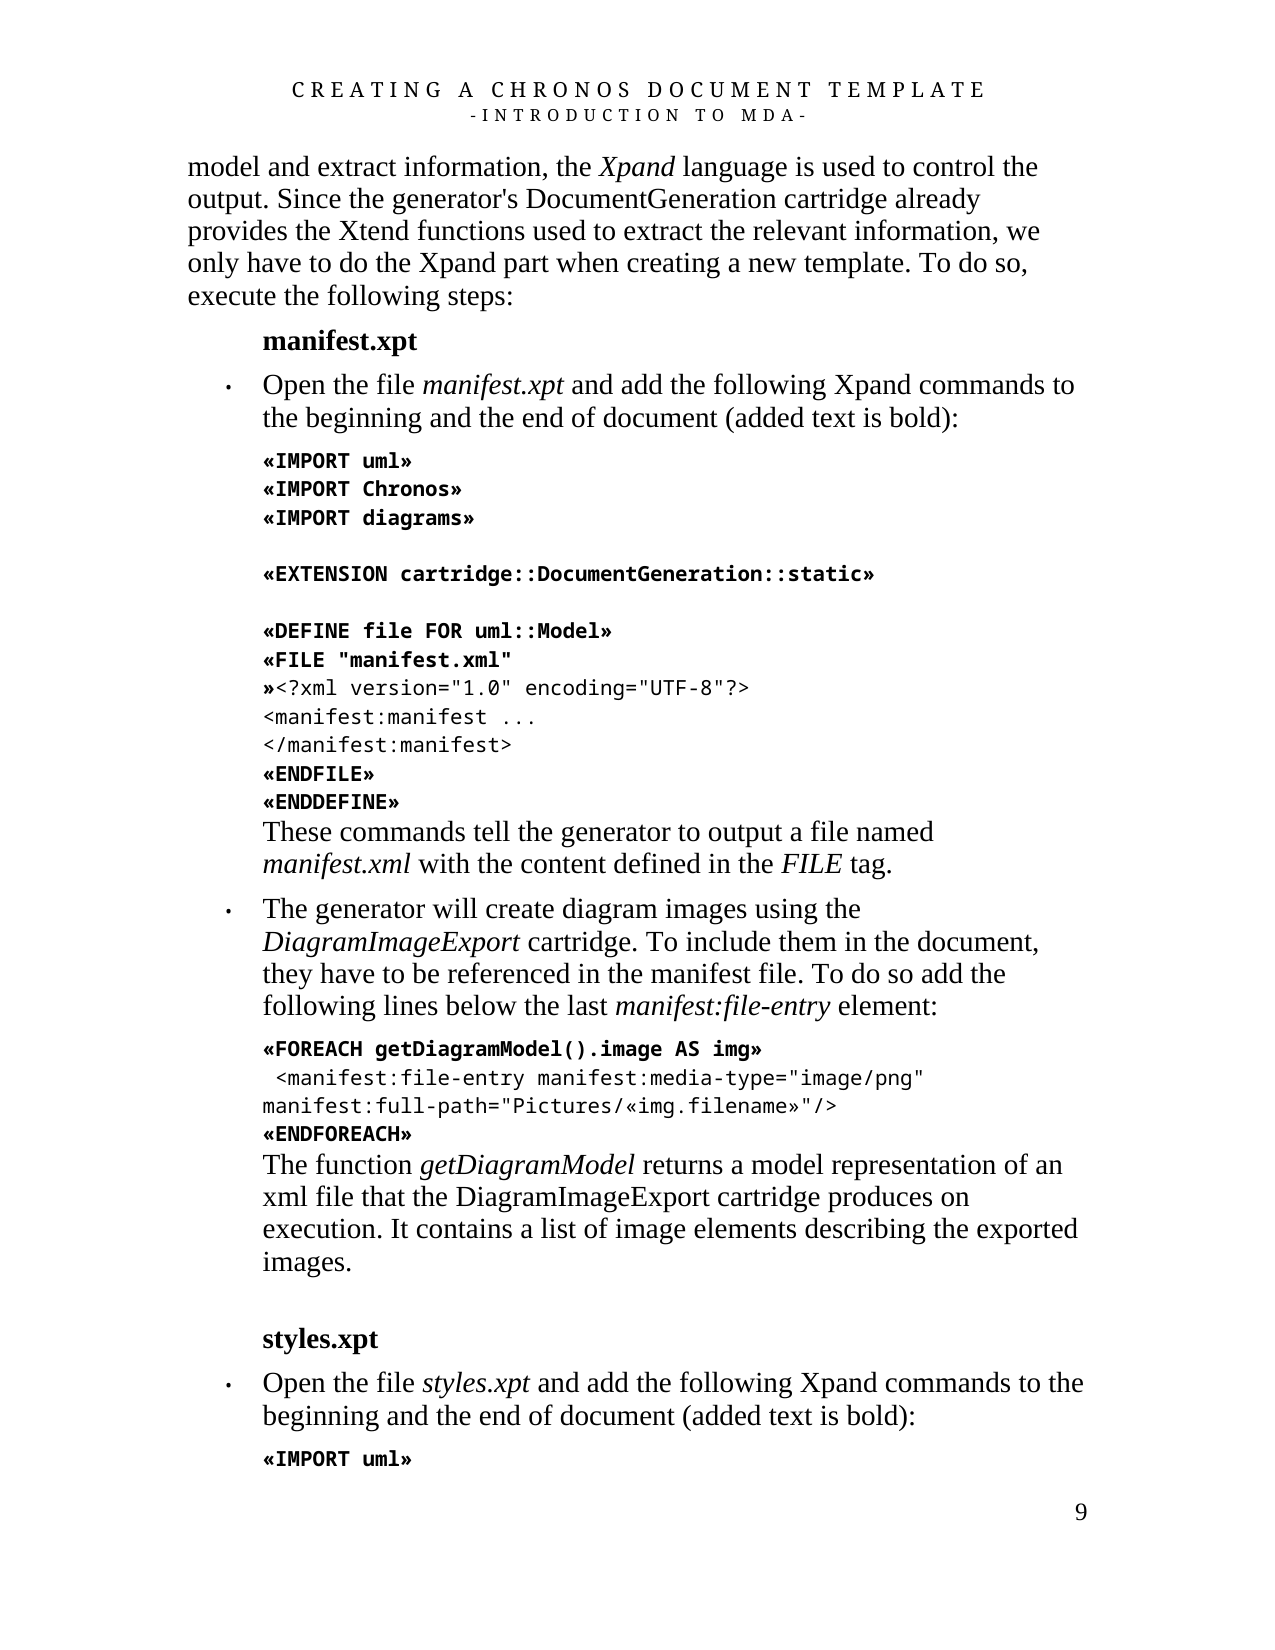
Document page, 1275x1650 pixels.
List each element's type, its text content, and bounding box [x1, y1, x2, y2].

text «ENDFILE» [262, 759, 1087, 787]
text manifest.xpt [187, 324, 1087, 356]
text «IMPORT uml» [262, 1444, 1087, 1472]
text «EXTENSION cartridge::DocumentGeneration::static» [262, 559, 1087, 588]
list Open the file styles.xpt and add the following Xpand commands to the beginning and the end of document (added text is bold): [225, 1367, 1087, 1431]
list The generator will create diagram images using the DiagramImageExport cartridge. To include them in the document, they have to be referenced in the manifest file. To do so add the following lines below the last manifest:file-entry element: [225, 893, 1087, 1022]
text «IMPORT uml» [262, 446, 1087, 474]
list Open the file manifest.xpt and add the following Xpand commands to the beginning and the end of document (added text is bold): [225, 369, 1087, 433]
text styles.xpt [262, 1322, 1087, 1354]
text »<?xml version="1.0" encoding="UTF-8"?> [262, 673, 1087, 702]
text </manifest:manifest> [262, 730, 1087, 759]
text These commands tell the generator to output a file named manifest.xml with the content defined in the FILE tag. [262, 816, 1087, 880]
text «ENDFOREACH» [262, 1119, 1087, 1148]
text «ENDDEFINE» [262, 787, 1087, 816]
text «IMPORT Chronos» [262, 474, 1087, 503]
text model and extract information, the Xpand language is used to control the output. Since the generator's DocumentGeneration cartridge already provides the Xtend functions used to extract the relevant information, we only have to do the Xpand part when creating a new template. To do so, execute the following steps: [187, 150, 1087, 311]
text <manifest:manifest ... [262, 702, 1087, 730]
text The function getDiagramModel returns a model representation of an xml file that the DiagramImageExport cartridge produces on execution. It contains a list of image elements describing the exported images. [262, 1148, 1087, 1277]
text «FILE "manifest.xml" [262, 645, 1087, 673]
text «IMPORT diagrams» [262, 503, 1087, 531]
text «DEFINE file FOR uml::Model» [262, 616, 1087, 645]
text «FOREACH getDiagramModel().image AS img» [262, 1034, 1087, 1063]
text <manifest:file-entry manifest:media-type="image/png" manifest:full-path="Pictures/«img.filename»"/> [262, 1063, 1087, 1119]
